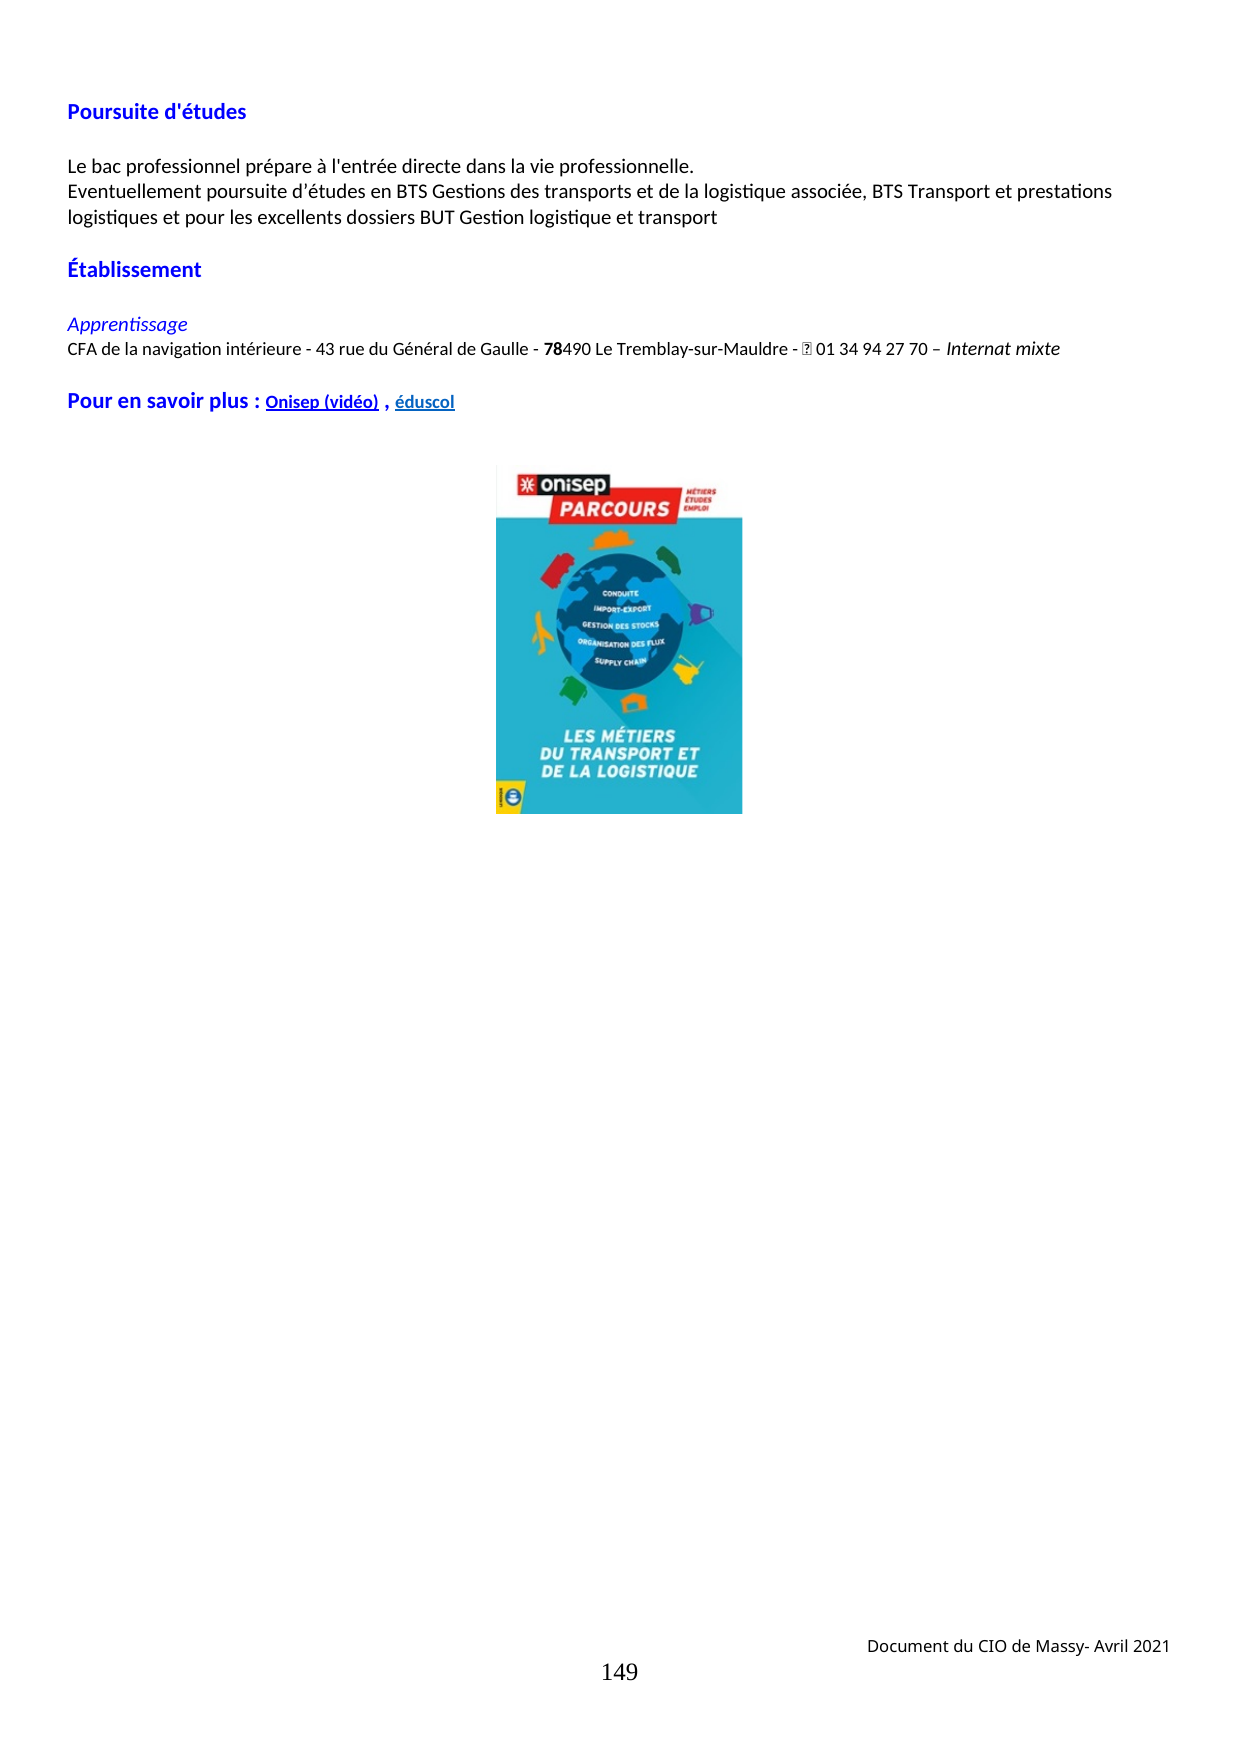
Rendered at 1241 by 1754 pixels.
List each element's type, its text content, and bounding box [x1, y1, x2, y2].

text Le bac professionnel prépare à l'entrée directe dans la vie professionnelle. [67, 153, 1171, 178]
picture [496, 465, 743, 814]
subtitle Pour en savoir plus : Onisep (vidéo) , éduscol [67, 386, 1171, 414]
subtitle Poursuite d'études [67, 97, 1171, 125]
subtitle Établissement [67, 255, 1171, 283]
subtitle Apprentissage [67, 311, 1171, 336]
text Eventuellement poursuite d’études en BTS Gestions des transports et de la logistique associée, BTS Transport et prestations logistiques et pour les excellents dossiers BUT Gestion logistique et transport [67, 178, 1171, 229]
text CFA de la navigation intérieure - 43 rue du Général de Gaulle - 78490 Le Tremblay-sur-Mauldre -  01 34 94 27 70 – Internat mixte [67, 336, 1171, 360]
